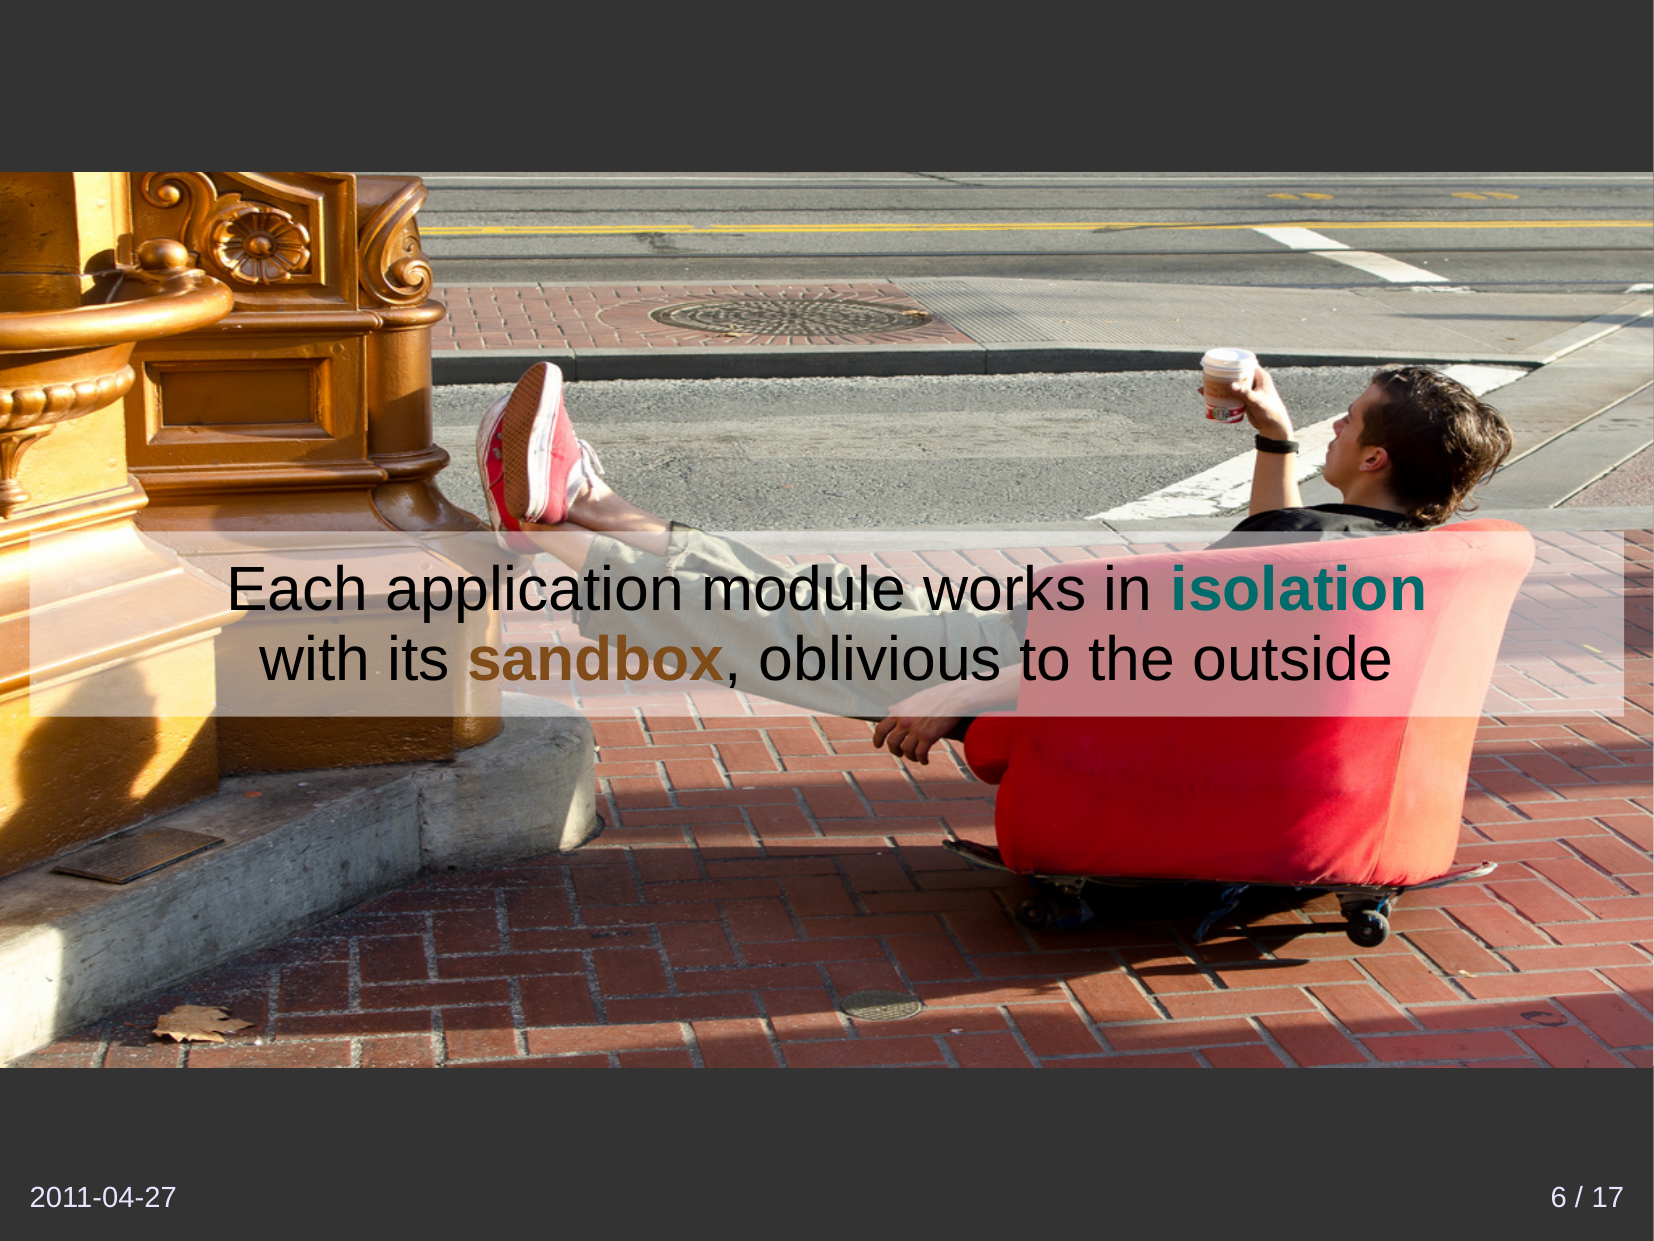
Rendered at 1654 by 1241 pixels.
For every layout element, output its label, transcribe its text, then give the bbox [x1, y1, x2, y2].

title Each application module works in isolation with its sandbox, oblivious to the outside [29, 531, 1625, 717]
picture [0, 0, 1654, 1241]
